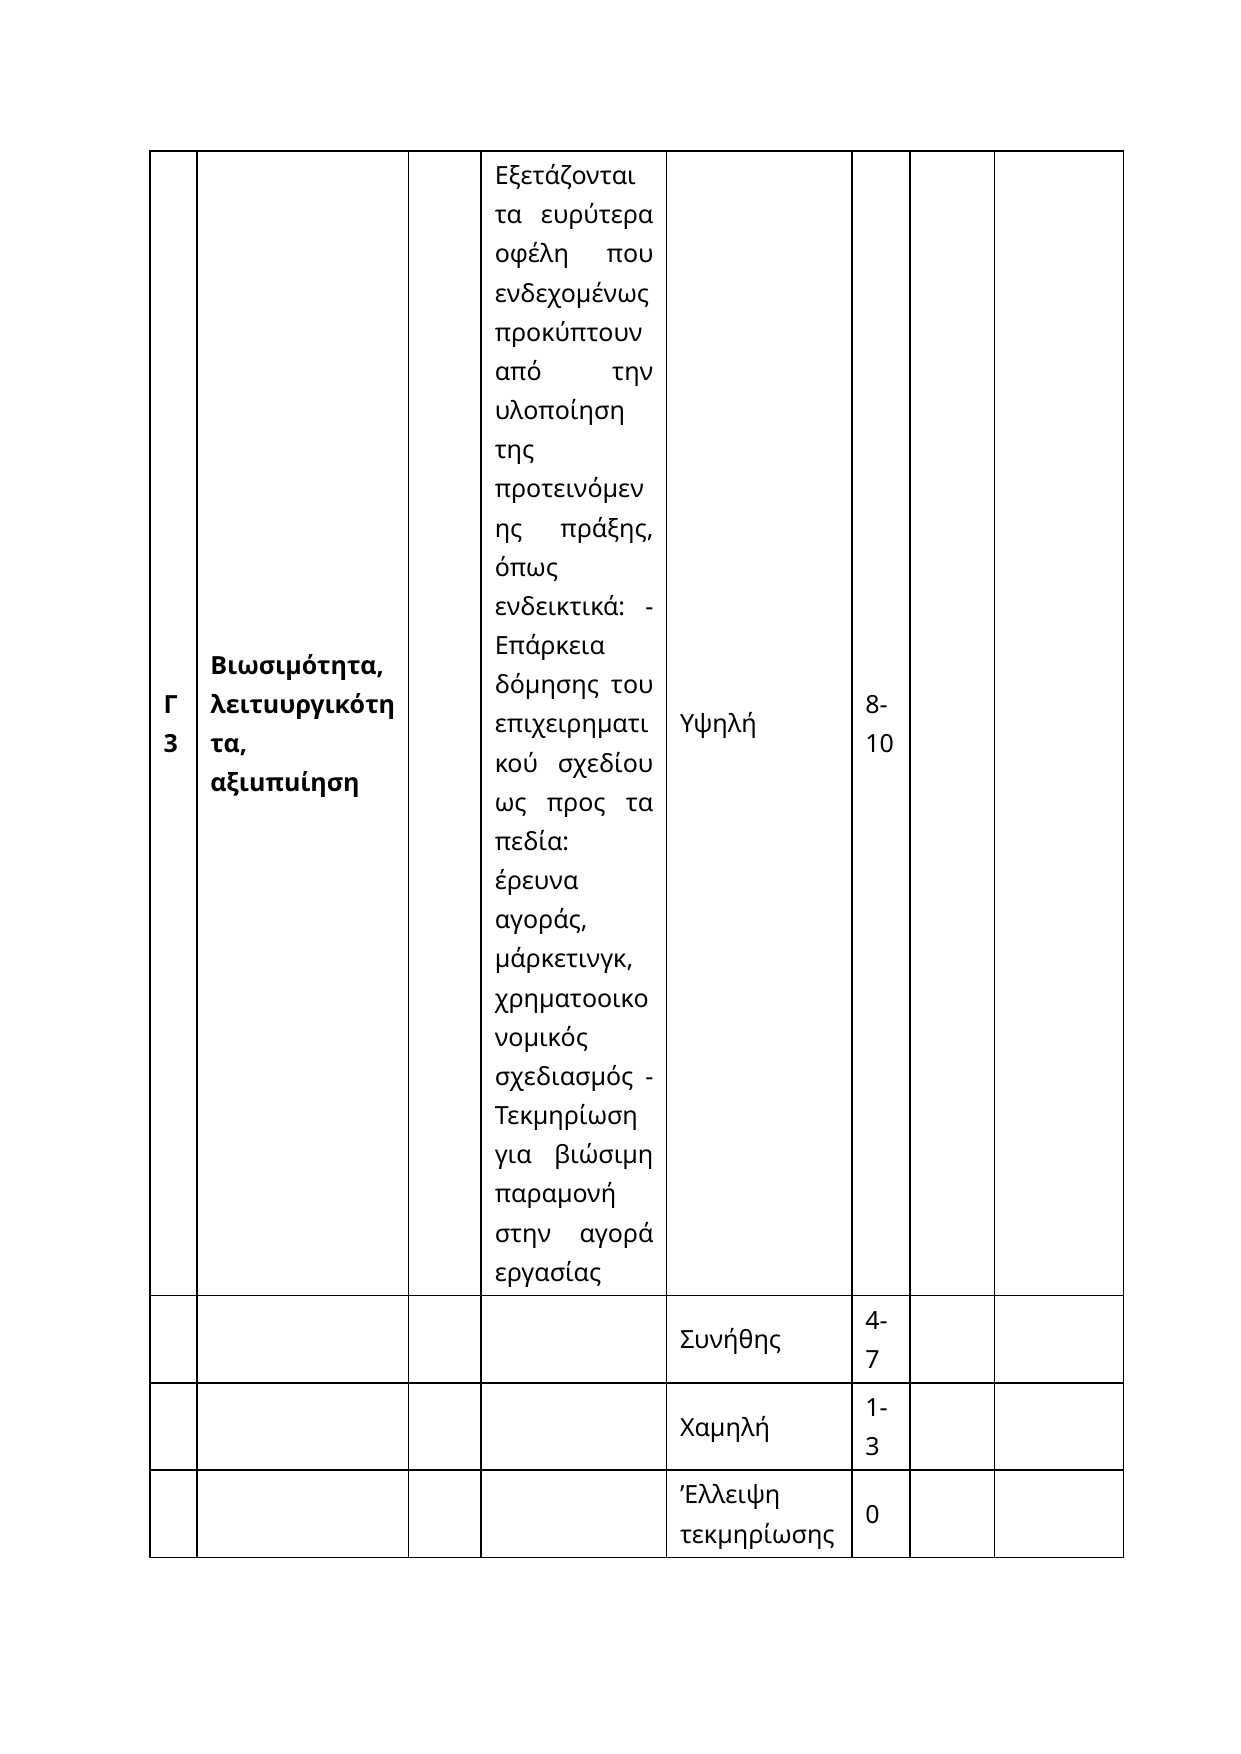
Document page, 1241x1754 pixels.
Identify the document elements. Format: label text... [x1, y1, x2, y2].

table_cell [995, 1384, 1123, 1469]
table_cell 4-7 [853, 1296, 909, 1382]
table_cell [198, 1471, 408, 1557]
table_cell [911, 1471, 994, 1557]
table_cell [409, 1296, 480, 1382]
table_cell [911, 1296, 994, 1382]
table_cell 0 [853, 1471, 909, 1557]
table_cell Χαμηλή [667, 1384, 851, 1469]
table_cell 1-3 [853, 1384, 909, 1469]
table_cell [995, 1296, 1123, 1382]
table_cell [409, 152, 480, 1295]
table_cell [198, 1296, 408, 1382]
table_cell [482, 1296, 666, 1382]
table_cell [198, 1384, 408, 1469]
table_cell Γ3 [151, 152, 196, 1295]
table_cell ’Ελλειψη τεκμηρίωσης [667, 1471, 851, 1557]
table_cell Βιωσιμότητα, λειτuυργικότητα, αξιuπuίηση [198, 152, 408, 1295]
table_cell [911, 152, 994, 1295]
table_cell [482, 1384, 666, 1469]
table_cell Εξετάζονται τα ευρύτερα οφέλη που ενδεχομένως προκύπτουν από την υλοποίηση της προτεινόμενης πράξης, όπως ενδεικτικά: - Επάρκεια δόμησης του επιχειρηματικού σχεδίου ως προς τα πεδία: έρευνα αγοράς, μάρκετινγκ, χρηματοοικονομικός σχεδιασμός -Τεκμηρίωση για βιώσιμη παραμονή στην αγορά εργασίας [482, 152, 666, 1295]
table_cell [151, 1384, 196, 1469]
table_cell [151, 1296, 196, 1382]
table_cell [409, 1471, 480, 1557]
table_cell [911, 1384, 994, 1469]
table_cell [409, 1384, 480, 1469]
table_cell [151, 1471, 196, 1557]
table_cell [995, 152, 1123, 1295]
table_cell 8-10 [853, 152, 909, 1295]
table_cell [482, 1471, 666, 1557]
table_cell Συνήθης [667, 1296, 851, 1382]
table_cell [995, 1471, 1123, 1557]
table_cell Υψηλή [667, 152, 851, 1295]
